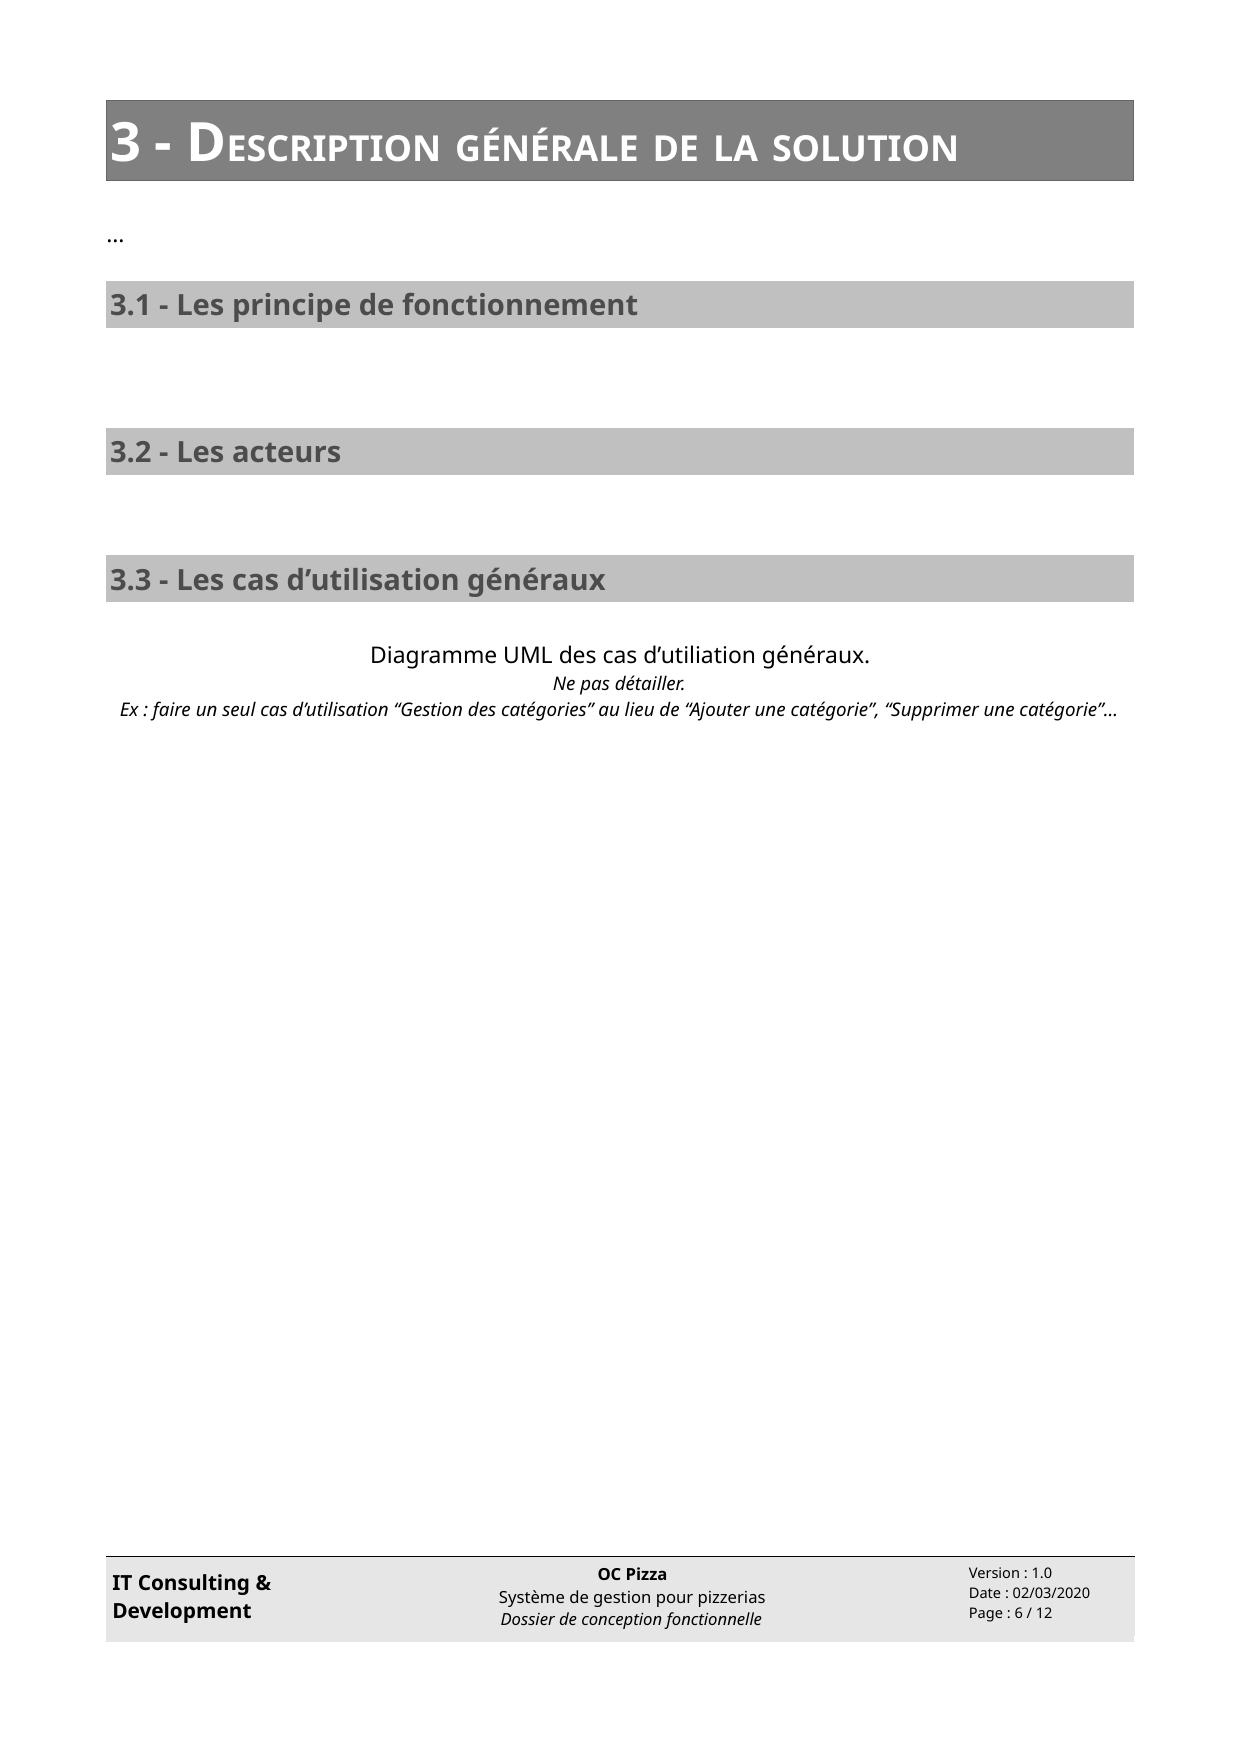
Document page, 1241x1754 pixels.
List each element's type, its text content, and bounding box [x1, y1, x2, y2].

subtitle Description générale de la solution [107, 101, 1133, 180]
subtitle Les principe de fonctionnement [107, 282, 1133, 327]
subtitle Les acteurs [107, 429, 1133, 474]
text … [106, 218, 1134, 250]
subtitle Les cas d’utilisation généraux [107, 556, 1133, 601]
text Diagramme UML des cas d’utiliation généraux. Ne pas détailler. Ex : faire un seul cas d’utilisation “Gestion des catégories” au lieu de “Ajouter une catégorie”, “Supprimer une catégorie”... [106, 639, 1134, 722]
